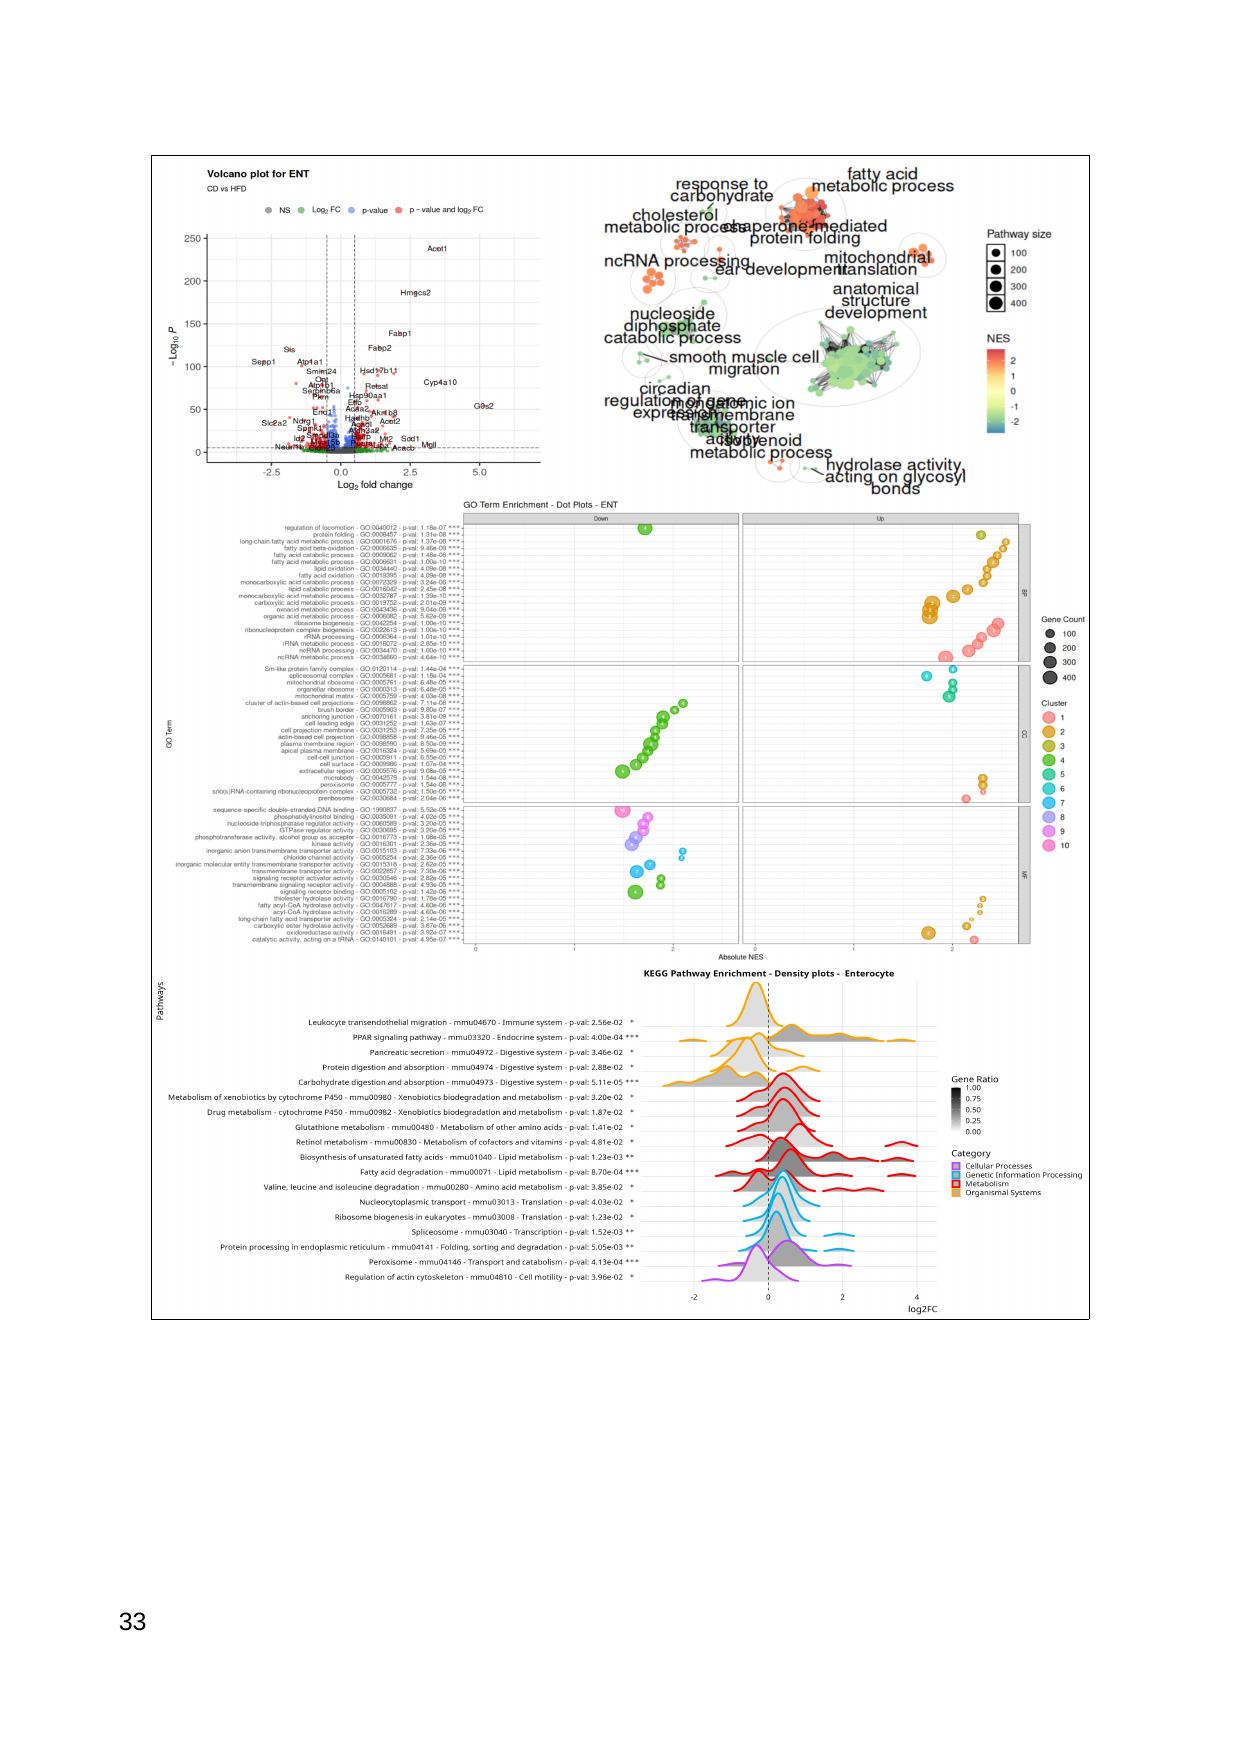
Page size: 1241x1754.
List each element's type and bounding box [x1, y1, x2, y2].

picture [154, 158, 1086, 1316]
